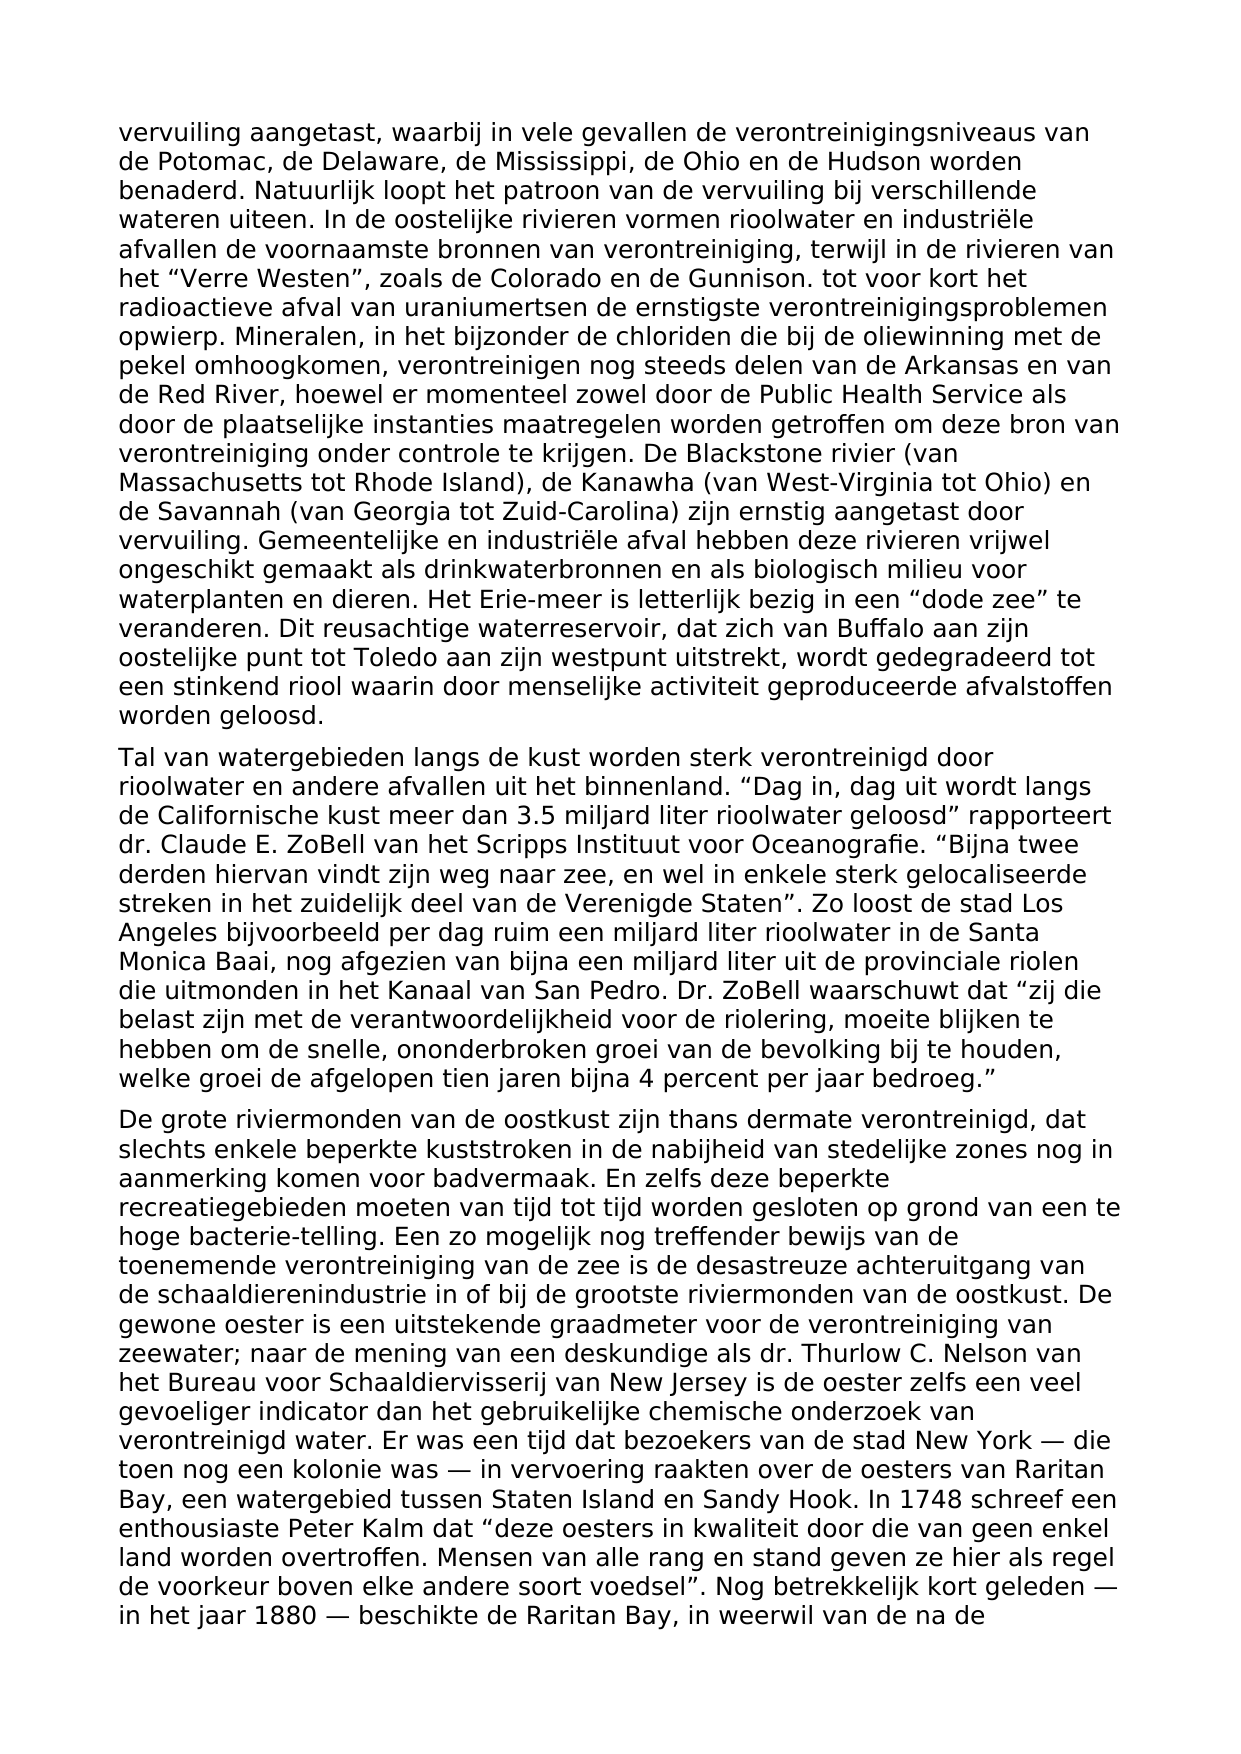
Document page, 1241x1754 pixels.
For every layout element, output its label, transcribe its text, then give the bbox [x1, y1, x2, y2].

text vervuiling aangetast, waarbij in vele gevallen de verontreinigingsniveaus van de Potomac, de Delaware, de Mississippi, de Ohio en de Hudson worden benaderd. Natuurlijk loopt het patroon van de vervuiling bij verschillende wateren uiteen. In de oostelijke rivieren vormen rioolwater en industriële afvallen de voornaamste bronnen van verontreiniging, terwijl in de rivieren van het “Verre Westen”, zoals de Colorado en de Gunnison. tot voor kort het radioactieve afval van uraniumertsen de ernstigste verontreinigingsproblemen opwierp. Mineralen, in het bijzonder de chloriden die bij de oliewinning met de pekel omhoogkomen, verontreinigen nog steeds delen van de Arkansas en van de Red River, hoewel er momenteel zowel door de Public Health Service als door de plaatselijke instanties maatregelen worden getroffen om deze bron van verontreiniging onder controle te krijgen. De Blackstone rivier (van Massachusetts tot Rhode Island), de Kanawha (van West-Virginia tot Ohio) en de Savannah (van Georgia tot Zuid-Carolina) zijn ernstig aangetast door vervuiling. Gemeentelijke en industriële afval hebben deze rivieren vrijwel ongeschikt gemaakt als drinkwaterbronnen en als biologisch milieu voor waterplanten en dieren. Het Erie-meer is letterlijk bezig in een “dode zee” te veranderen. Dit reusachtige waterreservoir, dat zich van Buffalo aan zijn oostelijke punt tot Toledo aan zijn westpunt uitstrekt, wordt gedegradeerd tot een stinkend riool waarin door menselijke activiteit geproduceerde afvalstoffen worden geloosd. [118, 118, 1122, 731]
text De grote riviermonden van de oostkust zijn thans dermate verontreinigd, dat slechts enkele beperkte kuststroken in de nabijheid van stedelijke zones nog in aanmerking komen voor badvermaak. En zelfs deze beperkte recreatiegebieden moeten van tijd tot tijd worden gesloten op grond van een te hoge bacterie-telling. Een zo mogelijk nog treffender bewijs van de toenemende verontreiniging van de zee is de desastreuze achteruitgang van de schaaldierenindustrie in of bij de grootste riviermonden van de oostkust. De gewone oester is een uitstekende graadmeter voor de verontreiniging van zeewater; naar de mening van een deskundige als dr. Thurlow C. Nelson van het Bureau voor Schaaldiervisserij van New Jersey is de oester zelfs een veel gevoeliger indicator dan het gebruikelijke chemische onderzoek van verontreinigd water. Er was een tijd dat bezoekers van de stad New York — die toen nog een kolonie was — in vervoering raakten over de oesters van Raritan Bay, een watergebied tussen Staten Island en Sandy Hook. In 1748 schreef een enthousiaste Peter Kalm dat “deze oesters in kwaliteit door die van geen enkel land worden overtroffen. Mensen van alle rang en stand geven ze hier als regel de voorkeur boven elke andere soort voedsel”. Nog betrekkelijk kort geleden — in het jaar 1880 — beschikte de Raritan Bay, in weerwil van de na de [118, 1106, 1122, 1631]
text Tal van watergebieden langs de kust worden sterk verontreinigd door rioolwater en andere afvallen uit het binnenland. “Dag in, dag uit wordt langs de Californische kust meer dan 3.5 miljard liter rioolwater geloosd” rapporteert dr. Claude E. ZoBell van het Scripps Instituut voor Oceanografie. “Bijna twee derden hiervan vindt zijn weg naar zee, en wel in enkele sterk gelocaliseerde streken in het zuidelijk deel van de Verenigde Staten”. Zo loost de stad Los Angeles bijvoorbeeld per dag ruim een miljard liter rioolwater in de Santa Monica Baai, nog afgezien van bijna een miljard liter uit de provinciale riolen die uitmonden in het Kanaal van San Pedro. Dr. ZoBell waarschuwt dat “zij die belast zijn met de verantwoordelijkheid voor de riolering, moeite blijken te hebben om de snelle, ononderbroken groei van de bevolking bij te houden, welke groei de afgelopen tien jaren bijna 4 percent per jaar bedroeg.” [118, 743, 1122, 1093]
